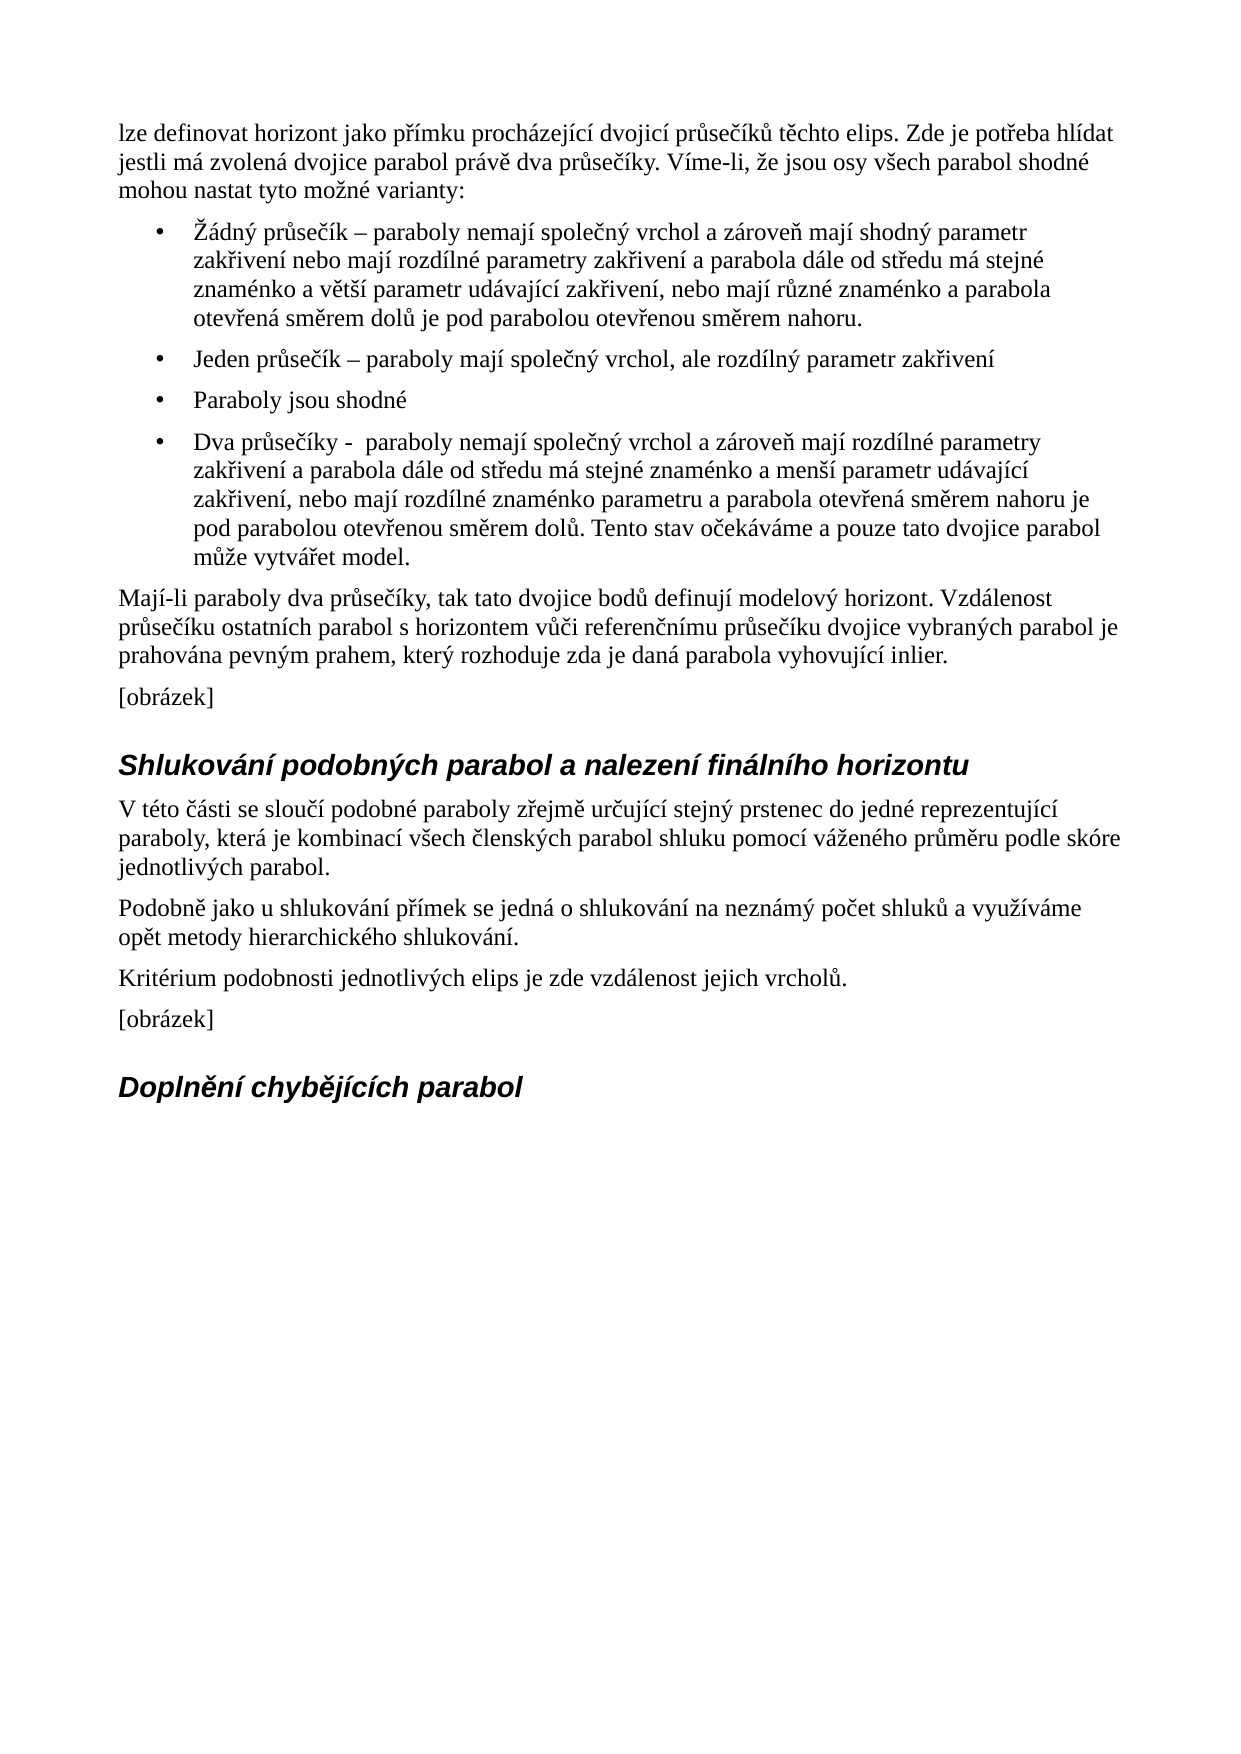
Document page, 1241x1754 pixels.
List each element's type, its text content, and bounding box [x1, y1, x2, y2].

text [obrázek] [118, 682, 1122, 711]
text Mají-li paraboly dva průsečíky, tak tato dvojice bodů definují modelový horizont. Vzdálenost průsečíku ostatních parabol s horizontem vůči referenčnímu průsečíku dvojice vybraných parabol je prahována pevným prahem, který rozhoduje zda je daná parabola vyhovující inlier. [118, 583, 1122, 669]
text V této části se sloučí podobné paraboly zřejmě určující stejný prstenec do jedné reprezentující paraboly, která je kombinací všech členských parabol shluku pomocí váženého průměru podle skóre jednotlivých parabol. [118, 794, 1122, 880]
list Dva průsečíky - paraboly nemají společný vrchol a zároveň mají rozdílné parametry zakřivení a parabola dále od středu má stejné znaménko a menší parametr udávající zakřivení, nebo mají rozdílné znaménko parametru a parabola otevřená směrem nahoru je pod parabolou otevřenou směrem dolů. Tento stav očekáváme a pouze tato dvojice parabol může vytvářet model. [156, 427, 1122, 571]
list Žádný průsečík – paraboly nemají společný vrchol a zároveň mají shodný parametr zakřivení nebo mají rozdílné parametry zakřivení a parabola dále od středu má stejné znaménko a větší parametr udávající zakřivení, nebo mají různé znaménko a parabola otevřená směrem dolů je pod parabolou otevřenou směrem nahoru. [156, 217, 1122, 332]
subtitle Shlukování podobných parabol a nalezení finálního horizontu [118, 748, 1122, 782]
subtitle Doplnění chybějících parabol [118, 1070, 1122, 1104]
text Podobně jako u shlukování přímek se jedná o shlukování na neznámý počet shluků a využíváme opět metody hierarchického shlukování. [118, 893, 1122, 950]
text lze definovat horizont jako přímku procházející dvojicí průsečíků těchto elips. Zde je potřeba hlídat jestli má zvolená dvojice parabol právě dva průsečíky. Víme-li, že jsou osy všech parabol shodné mohou nastat tyto možné varianty: [118, 118, 1122, 204]
list Paraboly jsou shodné [156, 386, 1122, 414]
list Jeden průsečík – paraboly mají společný vrchol, ale rozdílný parametr zakřivení [156, 344, 1122, 373]
text Kritérium podobnosti jednotlivých elips je zde vzdálenost jejich vrcholů. [118, 963, 1122, 992]
text [obrázek] [118, 1004, 1122, 1033]
